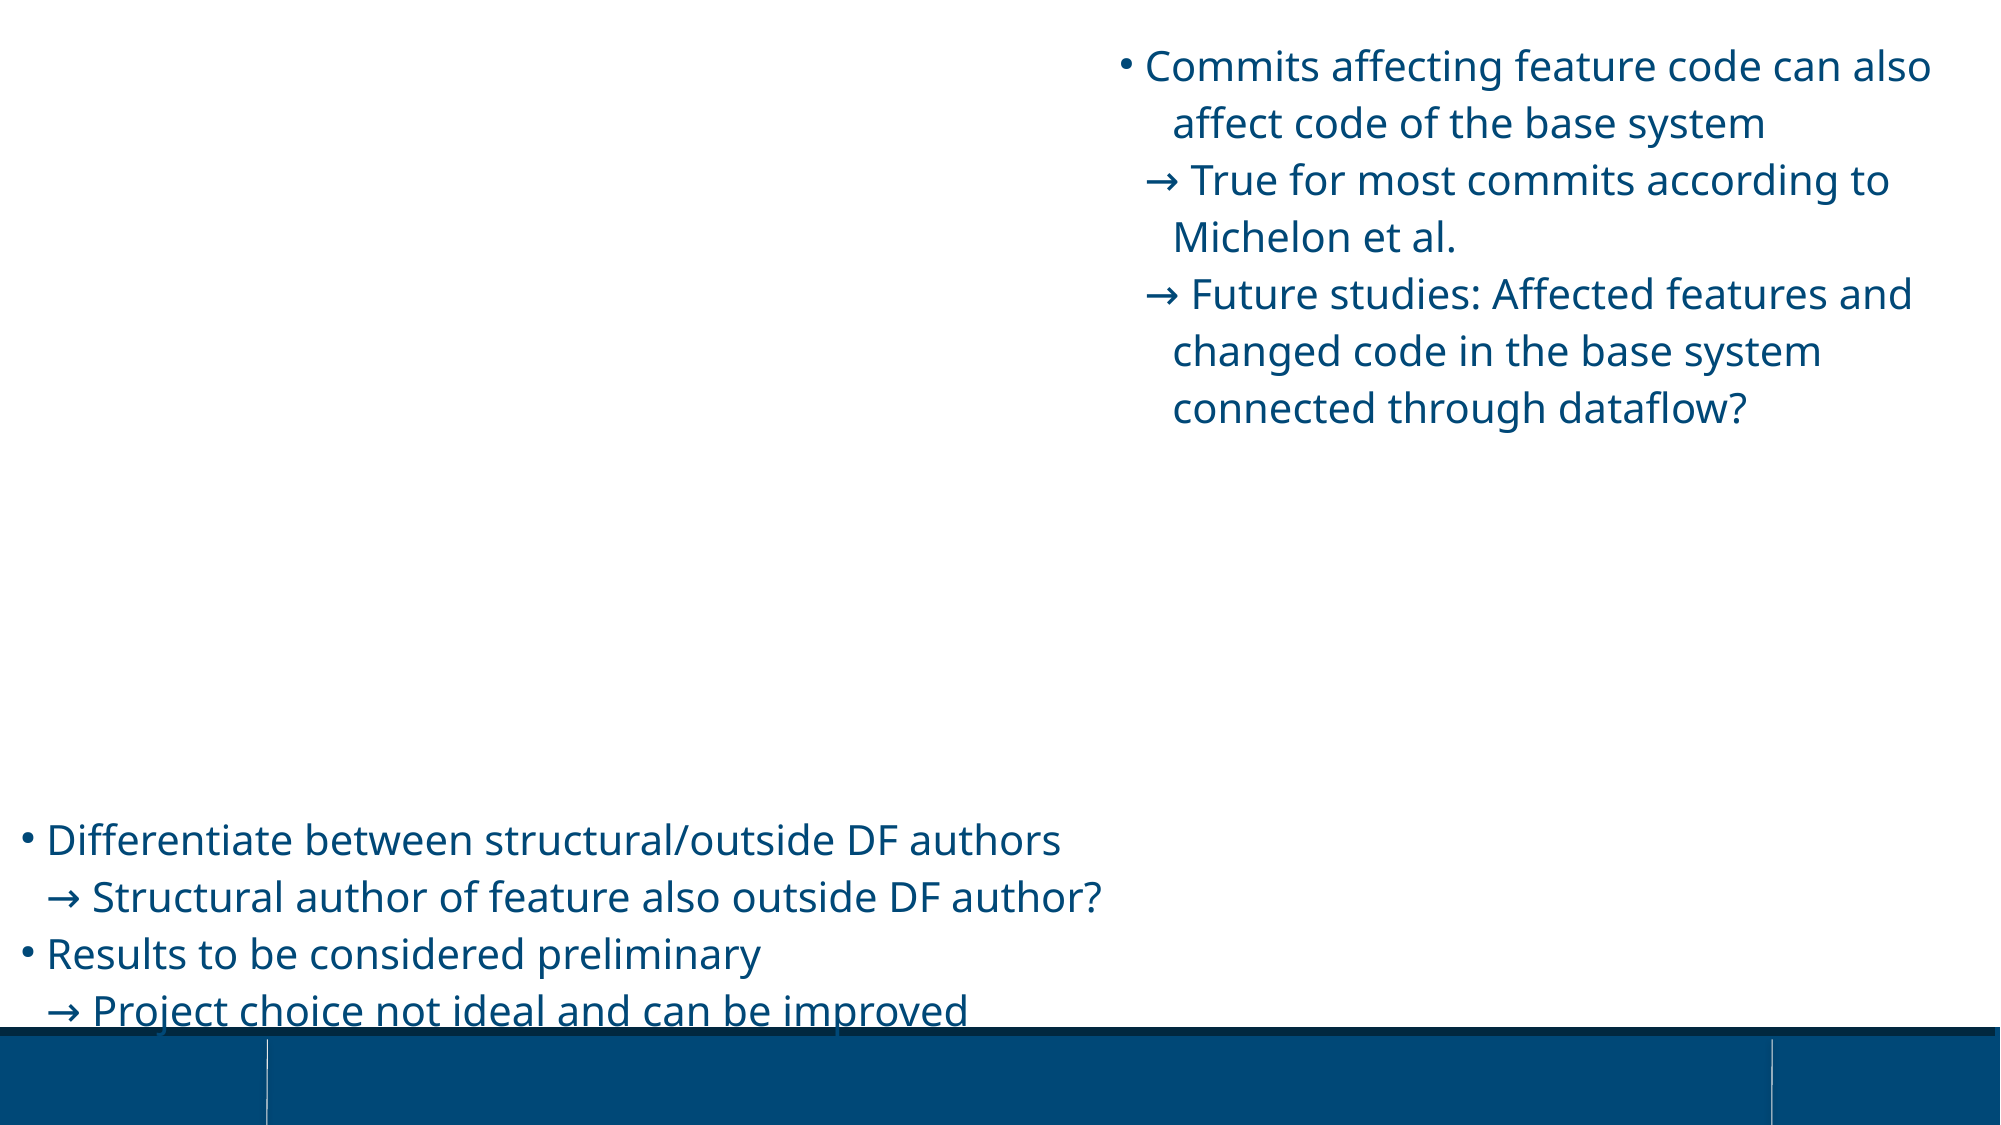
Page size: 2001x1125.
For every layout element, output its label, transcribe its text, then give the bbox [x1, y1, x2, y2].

text_box Differentiate between structural/outside DF authors → Structural author of feature also outside DF author? Results to be considered preliminary → Project choice not ideal and can be improved [5, 803, 1211, 1061]
text_box Commits affecting feature code can also affect code of the base system → True for most commits according to Michelon et al. → Future studies: Affected features and changed code in the base system connected through dataflow? [1104, 29, 1979, 433]
